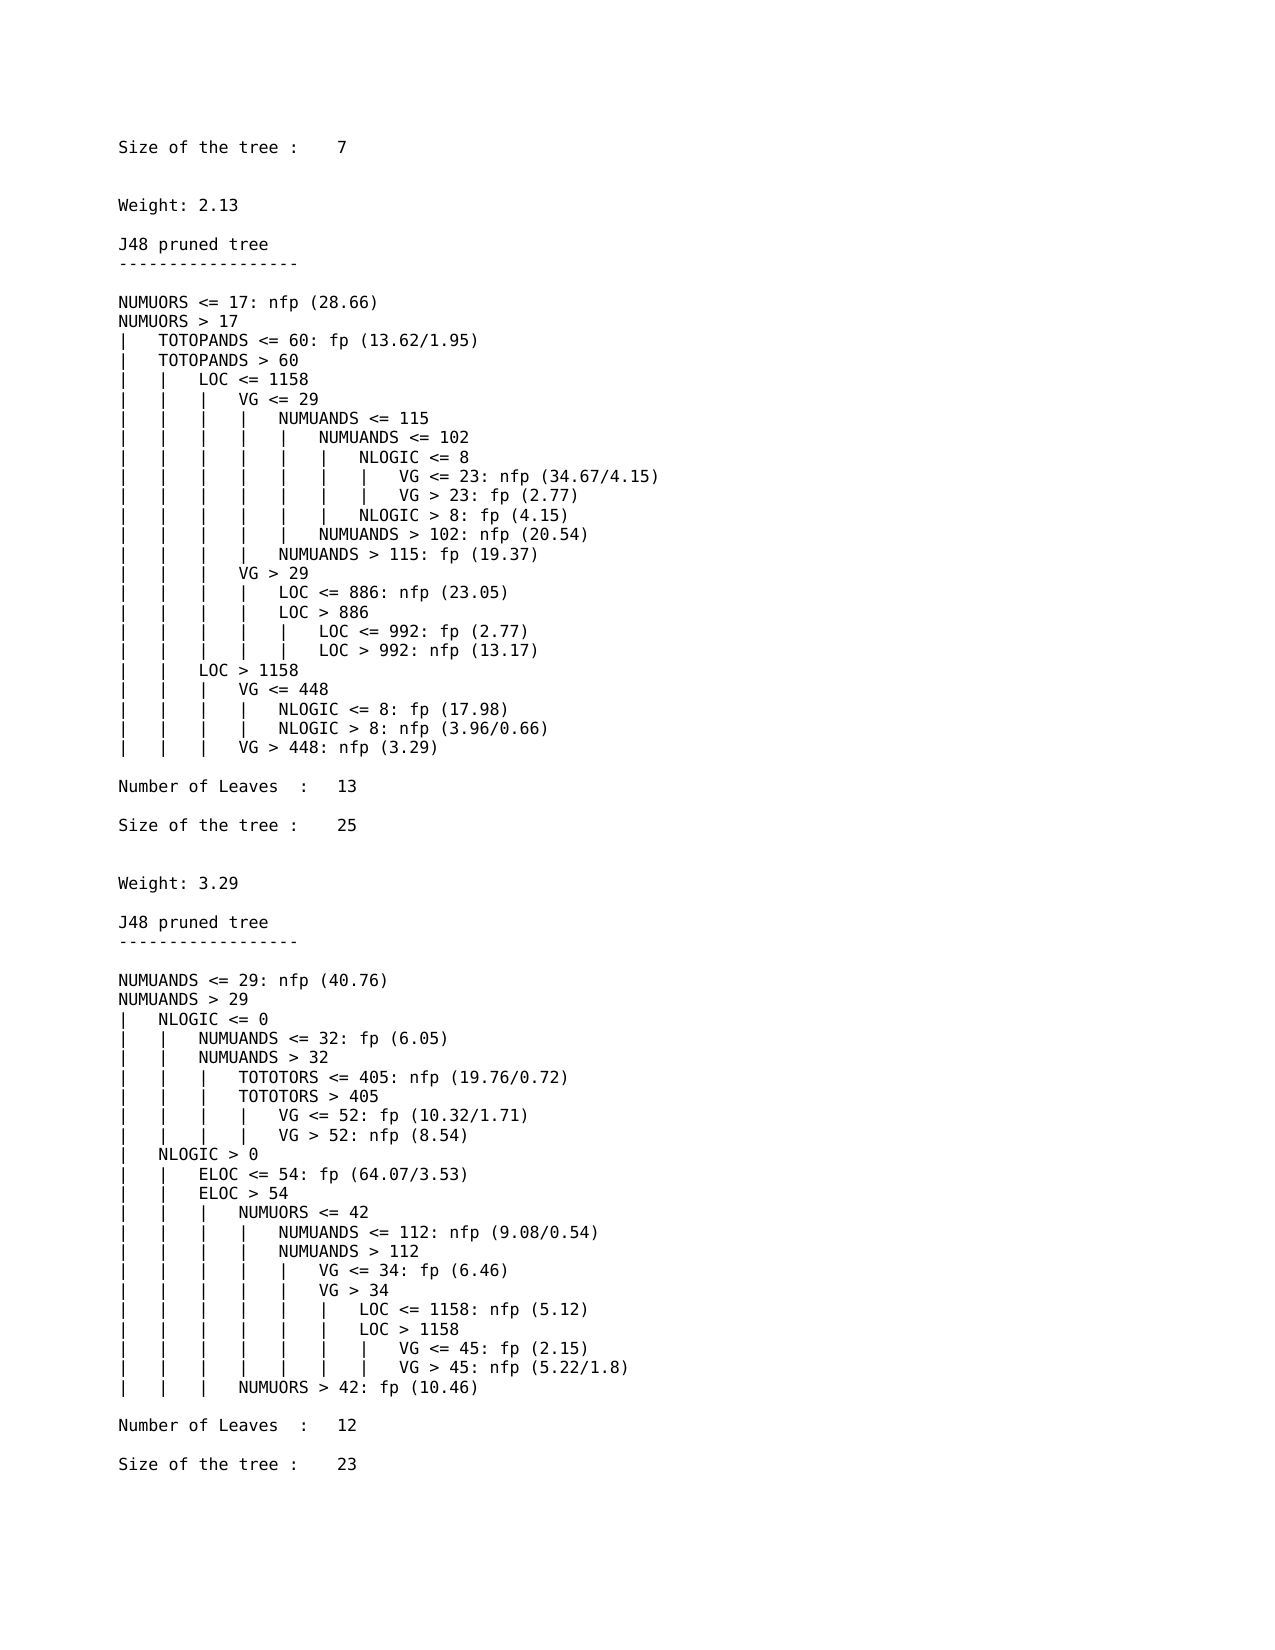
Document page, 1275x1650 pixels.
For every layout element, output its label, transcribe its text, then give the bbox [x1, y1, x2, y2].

text Size of the tree : 23 [118, 1455, 1157, 1474]
text NUMUORS > 17 [118, 312, 1157, 331]
text Number of Leaves : 12 [118, 1416, 1157, 1436]
text | | | | | VG > 34 [118, 1281, 1157, 1300]
text | | | | | | | VG > 23: fp (2.77) [118, 486, 1157, 506]
text | | | TOTOTORS <= 405: nfp (19.76/0.72) [118, 1067, 1157, 1087]
text | | | | NUMUANDS > 112 [118, 1242, 1157, 1261]
text | | | VG > 29 [118, 564, 1157, 583]
text J48 pruned tree [118, 234, 1157, 254]
text | | LOC > 1158 [118, 661, 1157, 680]
text | TOTOPANDS <= 60: fp (13.62/1.95) [118, 331, 1157, 351]
text | NLOGIC <= 0 [118, 1009, 1157, 1029]
text | | | | | | | VG <= 23: nfp (34.67/4.15) [118, 467, 1157, 486]
text | | | | NLOGIC > 8: nfp (3.96/0.66) [118, 719, 1157, 738]
text | | | | NUMUANDS > 115: fp (19.37) [118, 544, 1157, 564]
text | | | | NUMUANDS <= 112: nfp (9.08/0.54) [118, 1222, 1157, 1242]
text | | | | | LOC <= 992: fp (2.77) [118, 622, 1157, 641]
text | | NUMUANDS > 32 [118, 1048, 1157, 1067]
text | | ELOC > 54 [118, 1184, 1157, 1203]
text | | LOC <= 1158 [118, 370, 1157, 389]
text | | | | | | LOC <= 1158: nfp (5.12) [118, 1300, 1157, 1319]
text | | | | LOC <= 886: nfp (23.05) [118, 583, 1157, 602]
text | | ELOC <= 54: fp (64.07/3.53) [118, 1164, 1157, 1184]
text | | | | LOC > 886 [118, 602, 1157, 622]
text | NLOGIC > 0 [118, 1145, 1157, 1164]
text Weight: 3.29 [118, 874, 1157, 893]
text ------------------ [118, 254, 1157, 273]
text | | NUMUANDS <= 32: fp (6.05) [118, 1029, 1157, 1048]
text | | | | | | LOC > 1158 [118, 1319, 1157, 1339]
text | | | | NUMUANDS <= 115 [118, 409, 1157, 428]
text J48 pruned tree [118, 912, 1157, 932]
text | | | VG > 448: nfp (3.29) [118, 738, 1157, 757]
text | | | | | | | VG > 45: nfp (5.22/1.8) [118, 1358, 1157, 1377]
text | | | | | LOC > 992: nfp (13.17) [118, 641, 1157, 661]
text | TOTOPANDS > 60 [118, 351, 1157, 370]
text Weight: 2.13 [118, 196, 1157, 215]
text Size of the tree : 7 [118, 137, 1157, 157]
text | | | | | NUMUANDS > 102: nfp (20.54) [118, 525, 1157, 544]
text | | | VG <= 448 [118, 680, 1157, 699]
text | | | | VG <= 52: fp (10.32/1.71) [118, 1106, 1157, 1126]
text Number of Leaves : 13 [118, 777, 1157, 796]
text | | | | | | NLOGIC <= 8 [118, 447, 1157, 467]
text | | | NUMUORS > 42: fp (10.46) [118, 1377, 1157, 1397]
text | | | NUMUORS <= 42 [118, 1203, 1157, 1222]
text Size of the tree : 25 [118, 816, 1157, 835]
text | | | TOTOTORS > 405 [118, 1087, 1157, 1106]
text | | | | NLOGIC <= 8: fp (17.98) [118, 699, 1157, 719]
text | | | | | VG <= 34: fp (6.46) [118, 1261, 1157, 1281]
text | | | | | | NLOGIC > 8: fp (4.15) [118, 506, 1157, 525]
text NUMUORS <= 17: nfp (28.66) [118, 292, 1157, 312]
text NUMUANDS <= 29: nfp (40.76) [118, 971, 1157, 990]
text NUMUANDS > 29 [118, 990, 1157, 1009]
text | | | | | | | VG <= 45: fp (2.15) [118, 1339, 1157, 1358]
text ------------------ [118, 932, 1157, 951]
text | | | | VG > 52: nfp (8.54) [118, 1126, 1157, 1145]
text | | | VG <= 29 [118, 389, 1157, 409]
text | | | | | NUMUANDS <= 102 [118, 428, 1157, 447]
